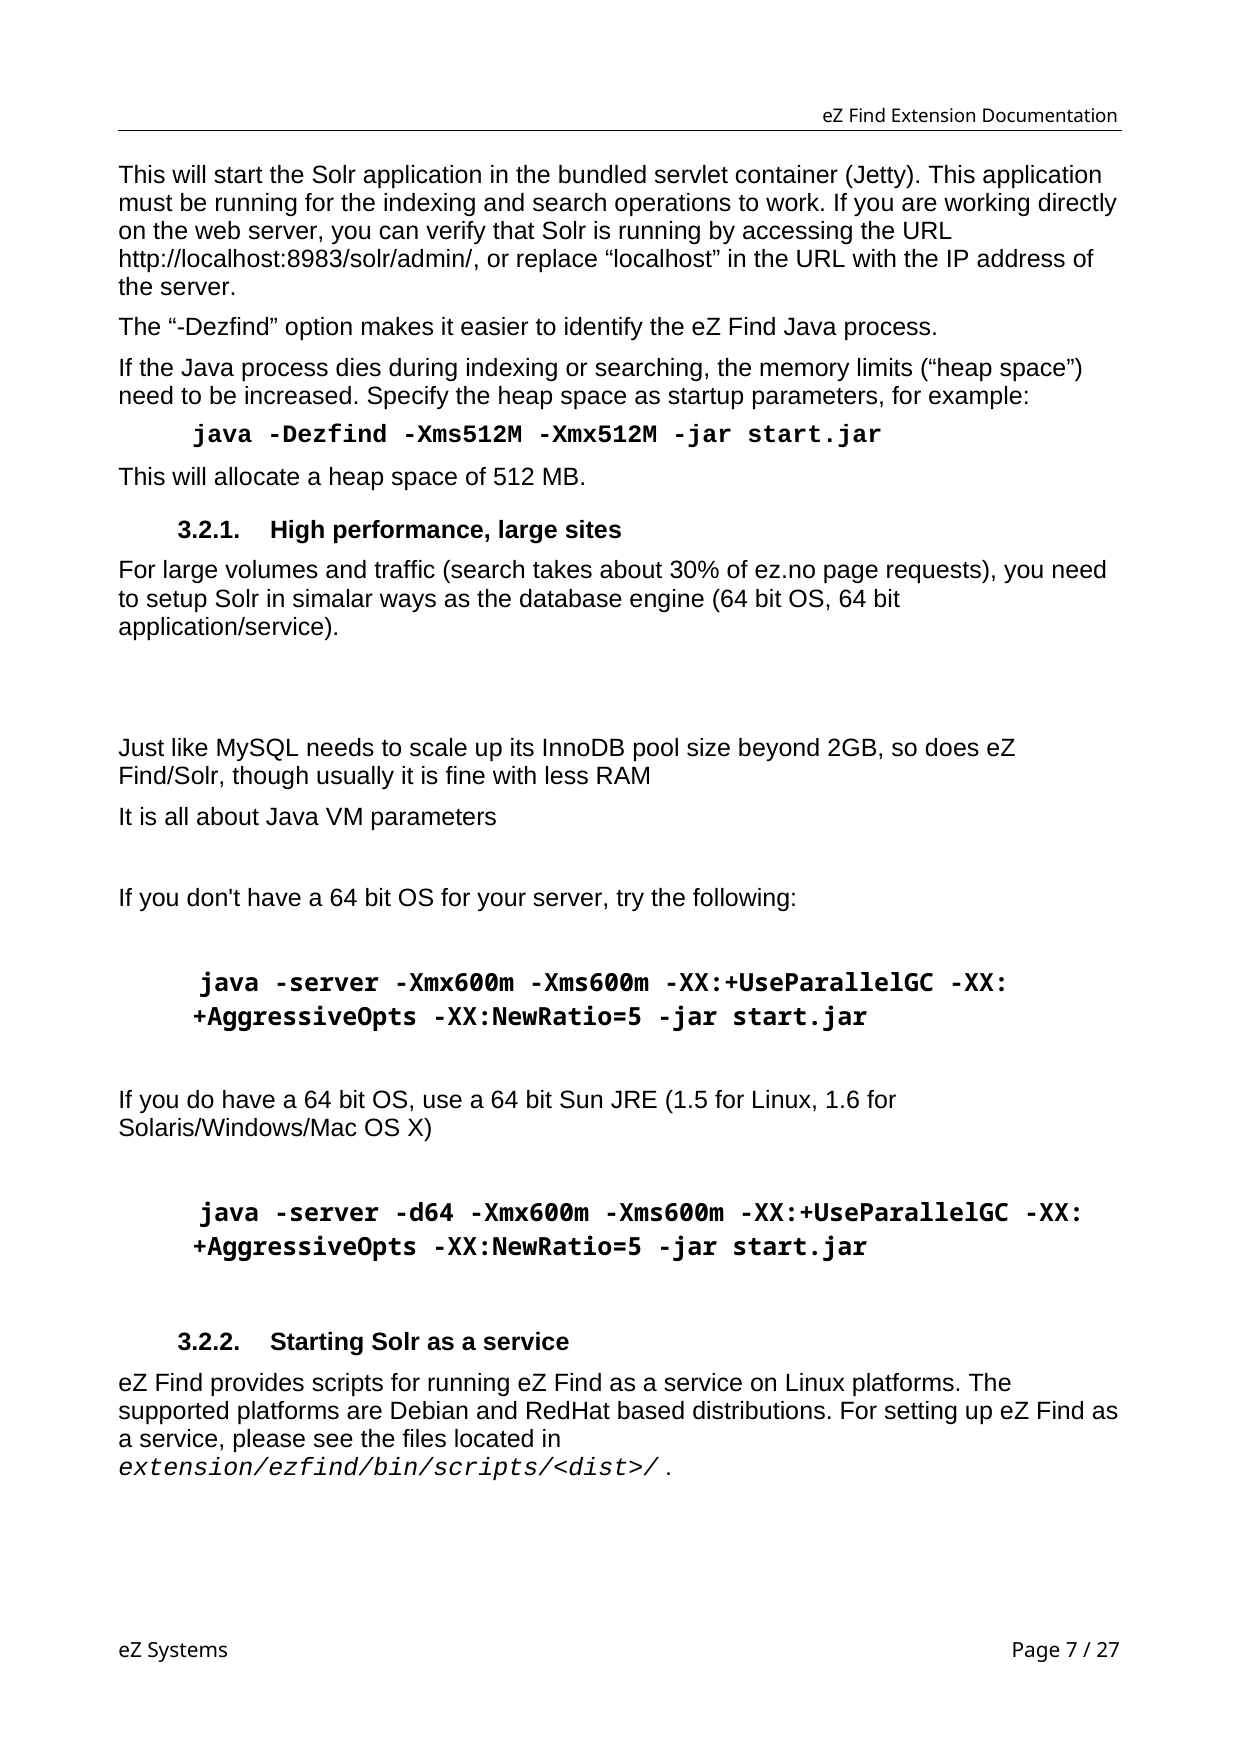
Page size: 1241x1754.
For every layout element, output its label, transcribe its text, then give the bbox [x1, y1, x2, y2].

text java -server -Xmx600m -Xms600m -XX:+UseParallelGC -XX:+AggressiveOpts -XX:NewRatio=5 -jar start.jar [192, 964, 1122, 1032]
text This will allocate a heap space of 512 MB. [118, 463, 1122, 491]
subtitle Starting Solr as a service [177, 1328, 1122, 1356]
text For large volumes and traffic (search takes about 30% of ez.no page requests), you need to setup Solr in simalar ways as the database engine (64 bit OS, 64 bit application/service). [118, 556, 1122, 640]
text If the Java process dies during indexing or searching, the memory limits (“heap space”) need to be increased. Specify the heap space as startup parameters, for example: [118, 353, 1122, 409]
subtitle High performance, large sites [177, 516, 1122, 544]
text If you do have a 64 bit OS, use a 64 bit Sun JRE (1.5 for Linux, 1.6 for Solaris/Windows/Mac OS X) [118, 1085, 1122, 1141]
text This will start the Solr application in the bundled servlet container (Jetty). This application must be running for the indexing and search operations to work. If you are working directly on the web server, you can verify that Solr is running by accessing the URL http://localhost:8983/solr/admin/, or replace “localhost” in the URL with the IP address of the server. [118, 160, 1122, 300]
text java -Dezfind -Xms512M -Xmx512M -jar start.jar [192, 422, 1122, 450]
text If you don't have a 64 bit OS for your server, try the following: [118, 883, 1122, 911]
text Just like MySQL needs to scale up its InnoDB pool size beyond 2GB, so does eZ Find/Solr, though usually it is fine with less RAM [118, 734, 1122, 790]
text java -server -d64 -Xmx600m -Xms600m -XX:+UseParallelGC -XX:+AggressiveOpts -XX:NewRatio=5 -jar start.jar [192, 1194, 1122, 1262]
text The “-Dezfind” option makes it easier to identify the eZ Find Java process. [118, 313, 1122, 341]
text It is all about Java VM parameters [118, 802, 1122, 830]
text eZ Find provides scripts for running eZ Find as a service on Linux platforms. The supported platforms are Debian and RedHat based distributions. For setting up eZ Find as a service, please see the files located in extension/ezfind/bin/scripts/<dist>/ . [118, 1368, 1122, 1483]
